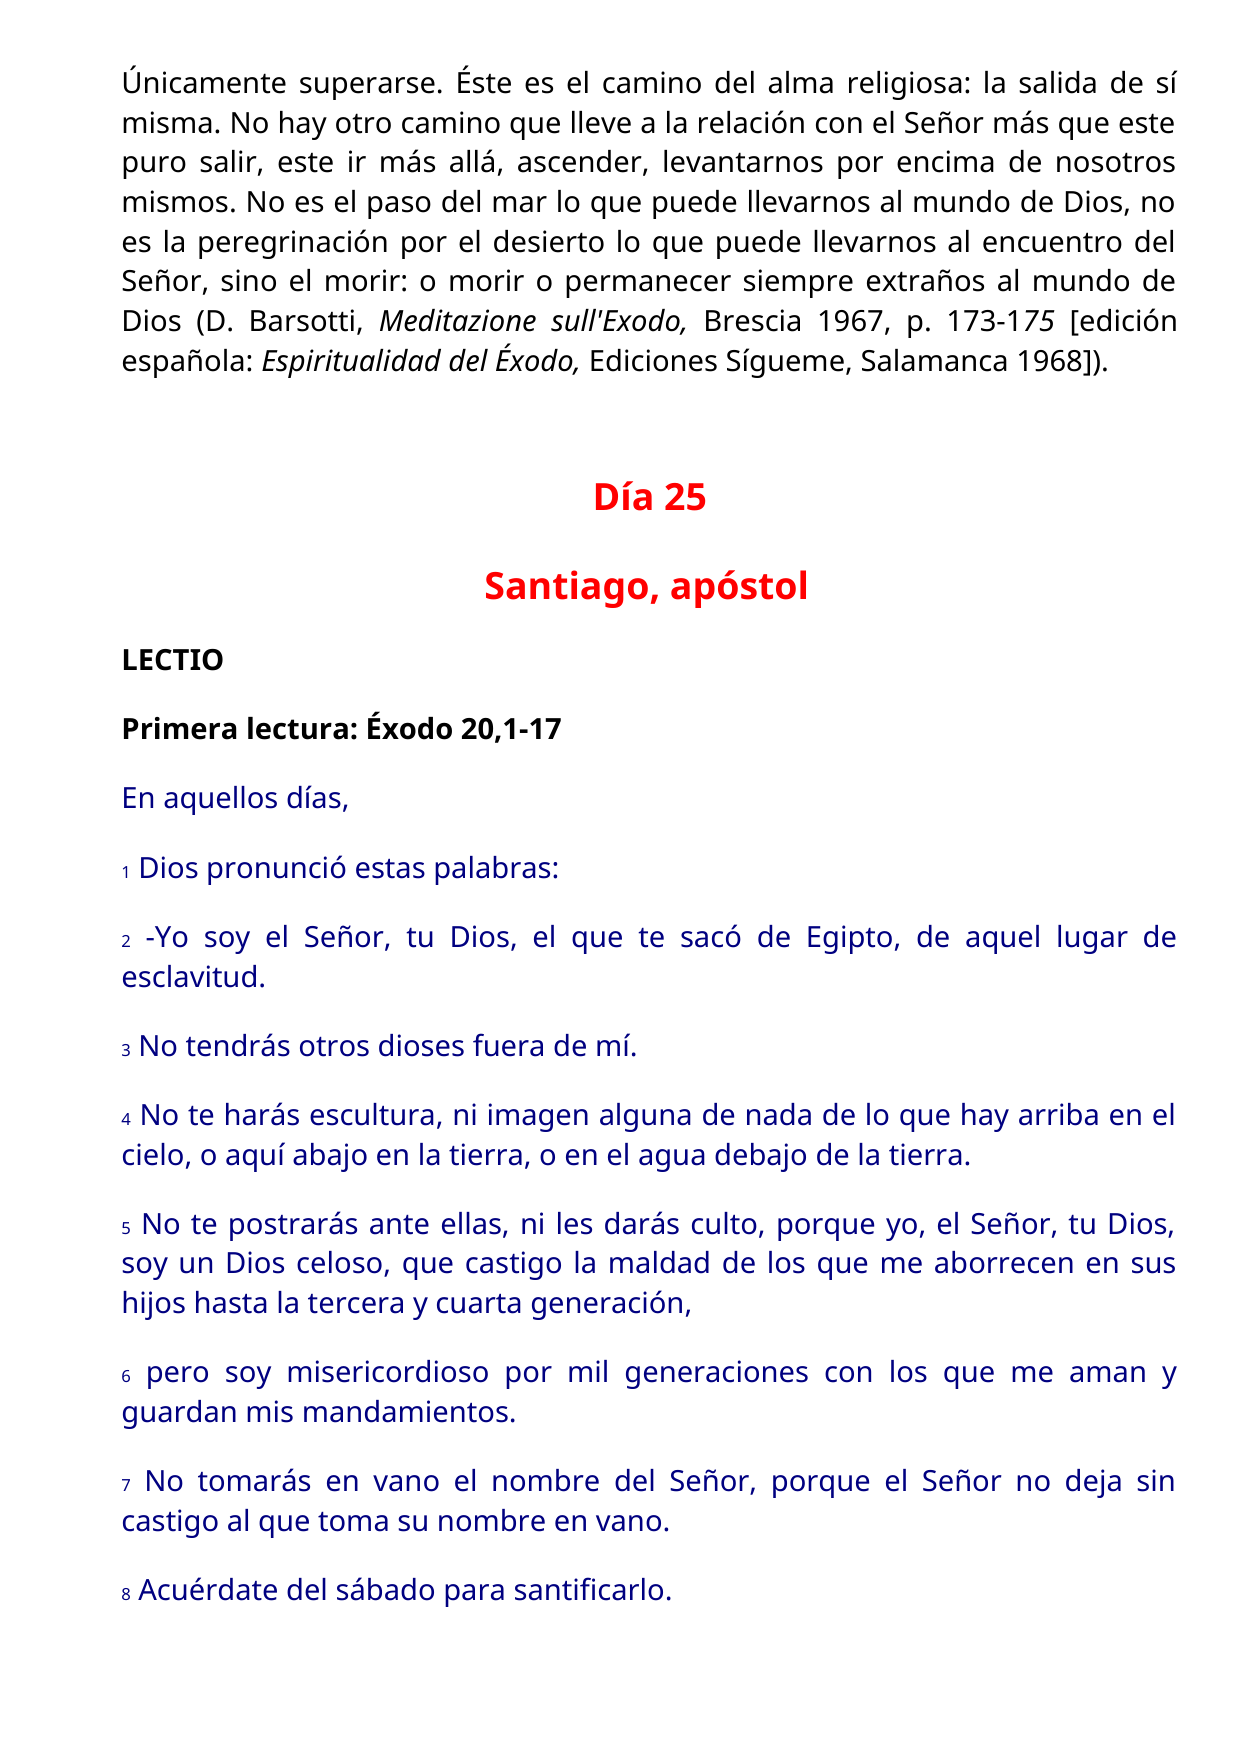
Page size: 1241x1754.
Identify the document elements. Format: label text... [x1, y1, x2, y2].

table_header Santiago, apóstol LECTIO Primera lectura: Éxodo 20,1-17 En aquellos días, 1 Dios pronunció estas palabras: 2 -Yo soy el Señor, tu Dios, el que te sacó de Egipto, de aquel lugar de esclavitud. 3 No tendrás otros dioses fuera de mí. 4 No te harás escultura, ni imagen alguna de nada de lo que hay arriba en el cielo, o aquí abajo en la tierra, o en el agua debajo de la tierra. 5 No te postrarás ante ellas, ni les darás culto, porque yo, el Señor, tu Dios, soy un Dios celoso, que castigo la maldad de los que me aborrecen en sus hijos hasta la tercera y cuarta generación, 6 pero soy misericordioso por mil generaciones con los que me aman y guardan mis mandamientos. 7 No tomarás en vano el nombre del Señor, porque el Señor no deja sin castigo al que toma su nombre en vano. 8 Acuérdate del sábado para santificarlo. [118, 556, 1181, 1642]
text Día 25 [118, 471, 1181, 522]
table_header Únicamente superarse. Éste es el camino del alma religiosa: la salida de sí misma. No hay otro camino que lleve a la relación con el Señor más que este puro salir, este ir más allá, ascender, levantarnos por encima de nosotros mismos. No es el paso del mar lo que puede llevarnos al mundo de Dios, no es la peregrinación por el desierto lo que puede llevarnos al encuentro del Señor, sino el morir: o morir o permanecer siempre extraños al mundo de Dios (D. Barsotti, Meditazione sull'Exodo, Brescia 1967, p. 173-175 [edición española: Espiritualidad del Éxodo, Ediciones Sígueme, Salamanca 1968]). [118, 59, 1181, 412]
